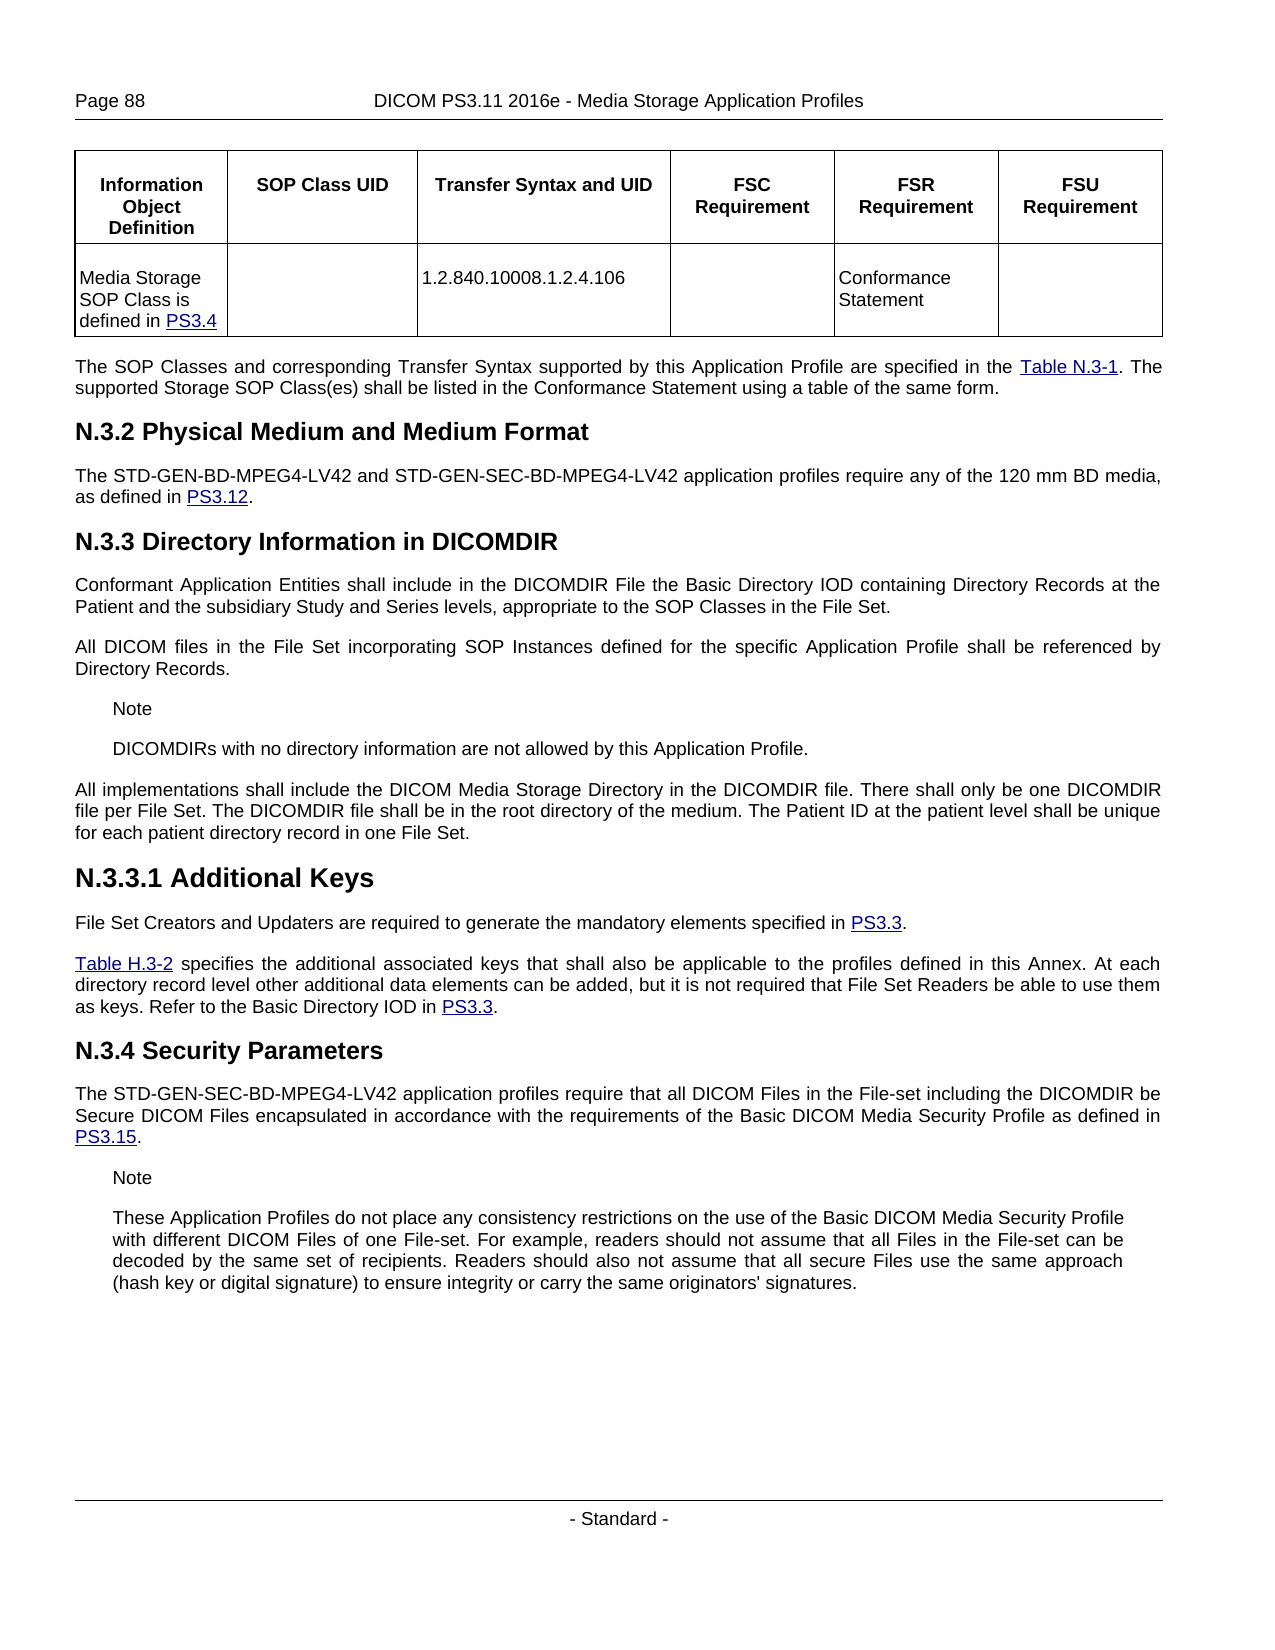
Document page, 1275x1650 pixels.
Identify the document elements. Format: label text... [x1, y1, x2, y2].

text Conformant Application Entities shall include in the DICOMDIR File the Basic Directory IOD containing Directory Records at the Patient and the subsidiary Study and Series levels, appropriate to the SOP Classes in the File Set. [75, 574, 1162, 617]
text All DICOM files in the File Set incorporating SOP Instances defined for the specific Application Profile shall be referenced by Directory Records. [75, 636, 1162, 679]
text Table H.3-2 specifies the additional associated keys that shall also be applicable to the profiles defined in this Annex. At each directory record level other additional data elements can be added, but it is not required that File Set Readers be able to use them as keys. Refer to the Basic Directory IOD in PS3.3. [75, 952, 1162, 1017]
text These Application Profiles do not place any consistency restrictions on the use of the Basic DICOM Media Security Profile with different DICOM Files of one File-set. For example, readers should not assume that all Files in the File-set can be decoded by the same set of recipients. Readers should also not assume that all secure Files use the same approach (hash key or digital signature) to ensure integrity or carry the same originators' signatures. [112, 1207, 1125, 1293]
text File Set Creators and Updaters are required to generate the mandatory elements specified in PS3.3. [75, 912, 1162, 933]
table_cell 1.2.840.10008.1.2.4.106 [418, 244, 670, 336]
text Note [112, 1167, 1125, 1188]
text DICOMDIRs with no directory information are not allowed by this Application Profile. [112, 738, 1125, 760]
text Note [112, 698, 1125, 719]
table_header FSR Requirement [835, 151, 998, 243]
text N.3.3 Directory Information in DICOMDIR [75, 527, 1162, 555]
table_cell Media Storage SOP Class is defined in PS3.4 [76, 244, 227, 336]
table_header SOP Class UID [228, 151, 417, 243]
text N.3.3.1 Additional Keys [75, 862, 1162, 893]
text The STD-GEN-SEC-BD-MPEG4-LV42 application profiles require that all DICOM Files in the File-set including the DICOMDIR be Secure DICOM Files encapsulated in accordance with the requirements of the Basic DICOM Media Security Profile as defined in PS3.15. [75, 1083, 1162, 1148]
text All implementations shall include the DICOM Media Storage Directory in the DICOMDIR file. There shall only be one DICOMDIR file per File Set. The DICOMDIR file shall be in the root directory of the medium. The Patient ID at the patient level shall be unique for each patient directory record in one File Set. [75, 778, 1162, 843]
table_header FSU Requirement [999, 151, 1162, 243]
text The SOP Classes and corresponding Transfer Syntax supported by this Application Profile are specified in the Table N.3-1. The supported Storage SOP Class(es) shall be listed in the Conformance Statement using a table of the same form. [75, 355, 1162, 398]
table_cell Conformance Statement [835, 244, 998, 336]
text N.3.4 Security Parameters [75, 1036, 1162, 1064]
text N.3.2 Physical Medium and Medium Format [75, 417, 1162, 446]
table_cell [999, 244, 1162, 336]
table_cell [228, 244, 417, 336]
table_header FSC Requirement [671, 151, 834, 243]
table_header Information Object Definition [76, 151, 227, 243]
table_cell [671, 244, 834, 336]
table_header Transfer Syntax and UID [418, 151, 670, 243]
text The STD-GEN-BD-MPEG4-LV42 and STD-GEN-SEC-BD-MPEG4-LV42 application profiles require any of the 120 mm BD media, as defined in PS3.12. [75, 465, 1162, 508]
